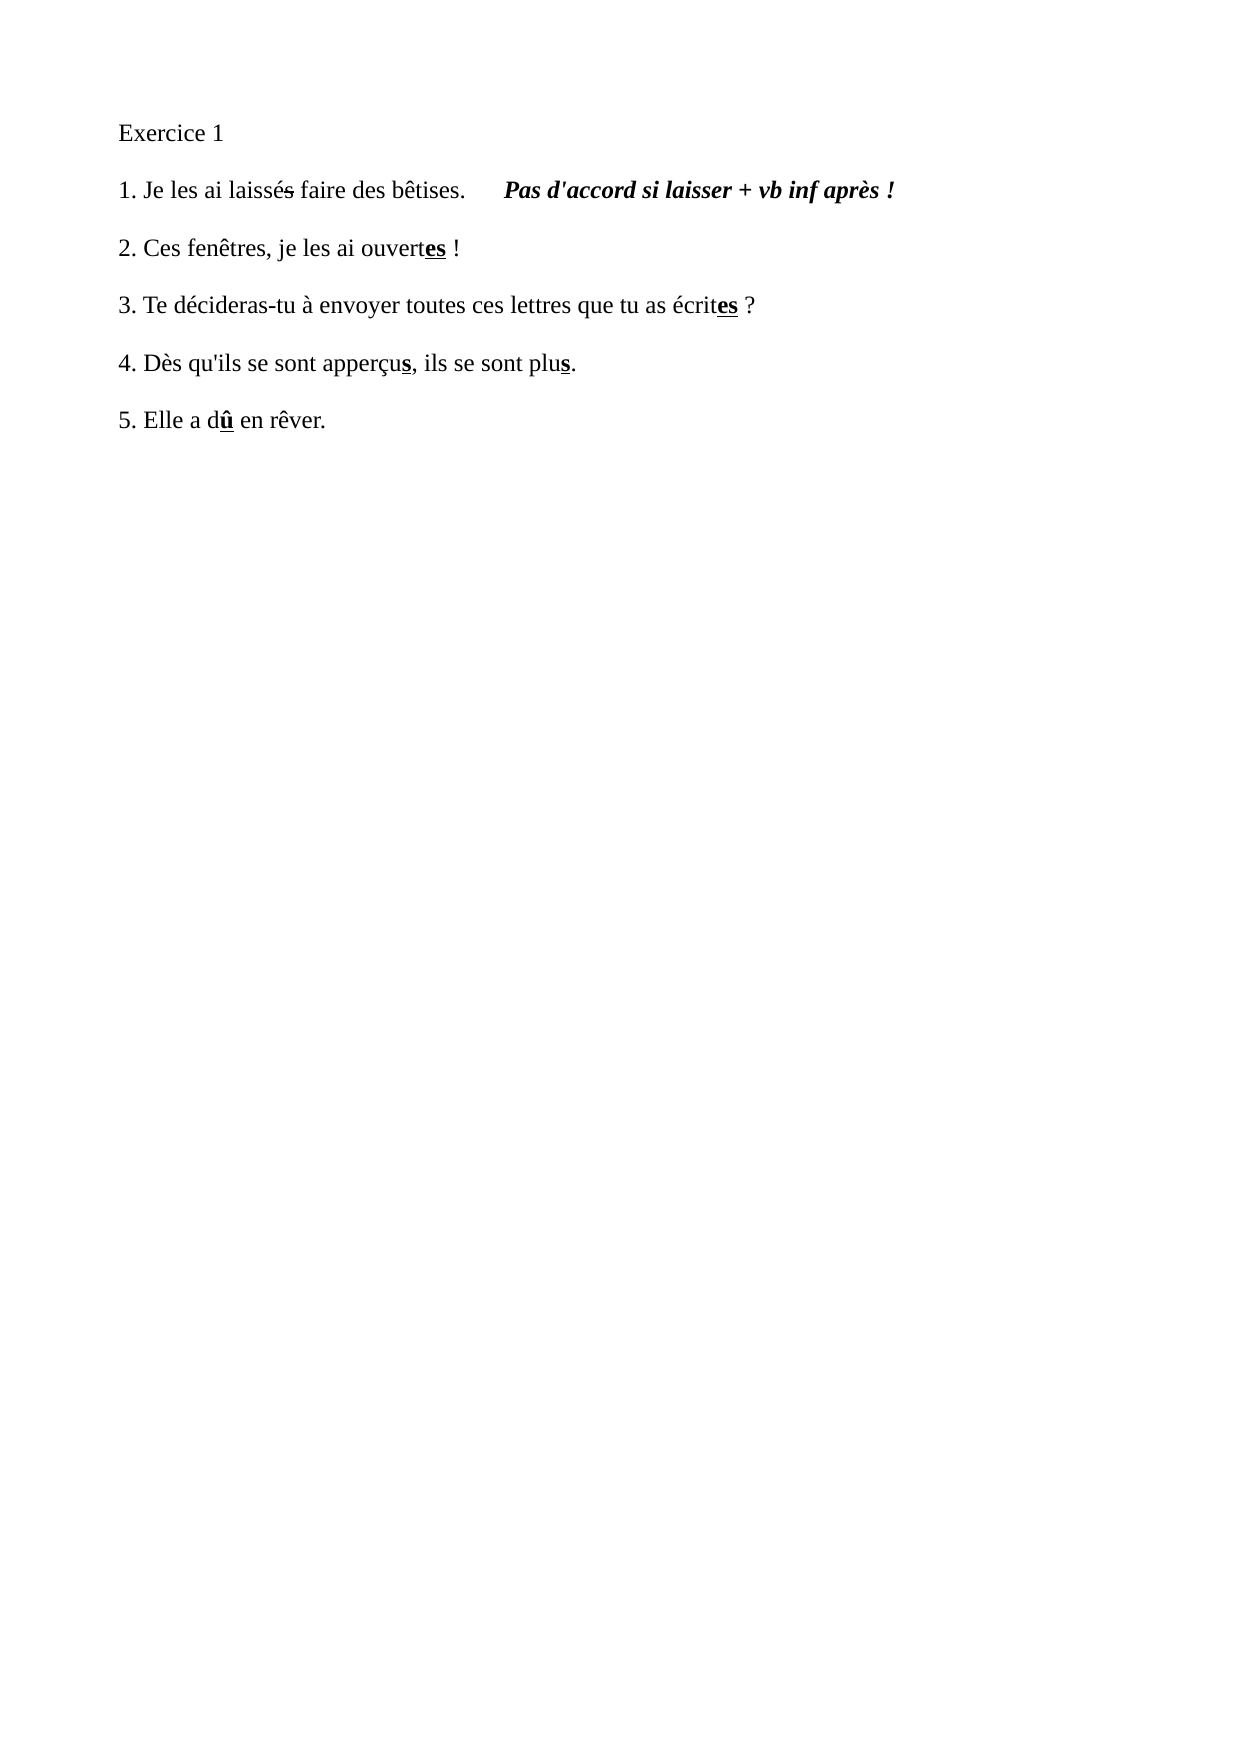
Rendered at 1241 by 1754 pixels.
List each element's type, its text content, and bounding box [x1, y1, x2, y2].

text 1. Je les ai laissés faire des bêtises. Pas d'accord si laisser + vb inf après ! [118, 176, 1122, 204]
text 3. Te décideras-tu à envoyer toutes ces lettres que tu as écrites ? [118, 291, 1122, 319]
text 5. Elle a dû en rêver. [118, 406, 1122, 434]
text 4. Dès qu'ils se sont apperçus, ils se sont plus. [118, 348, 1122, 377]
text Exercice 1 [118, 118, 1122, 147]
text 2. Ces fenêtres, je les ai ouvertes ! [118, 233, 1122, 262]
